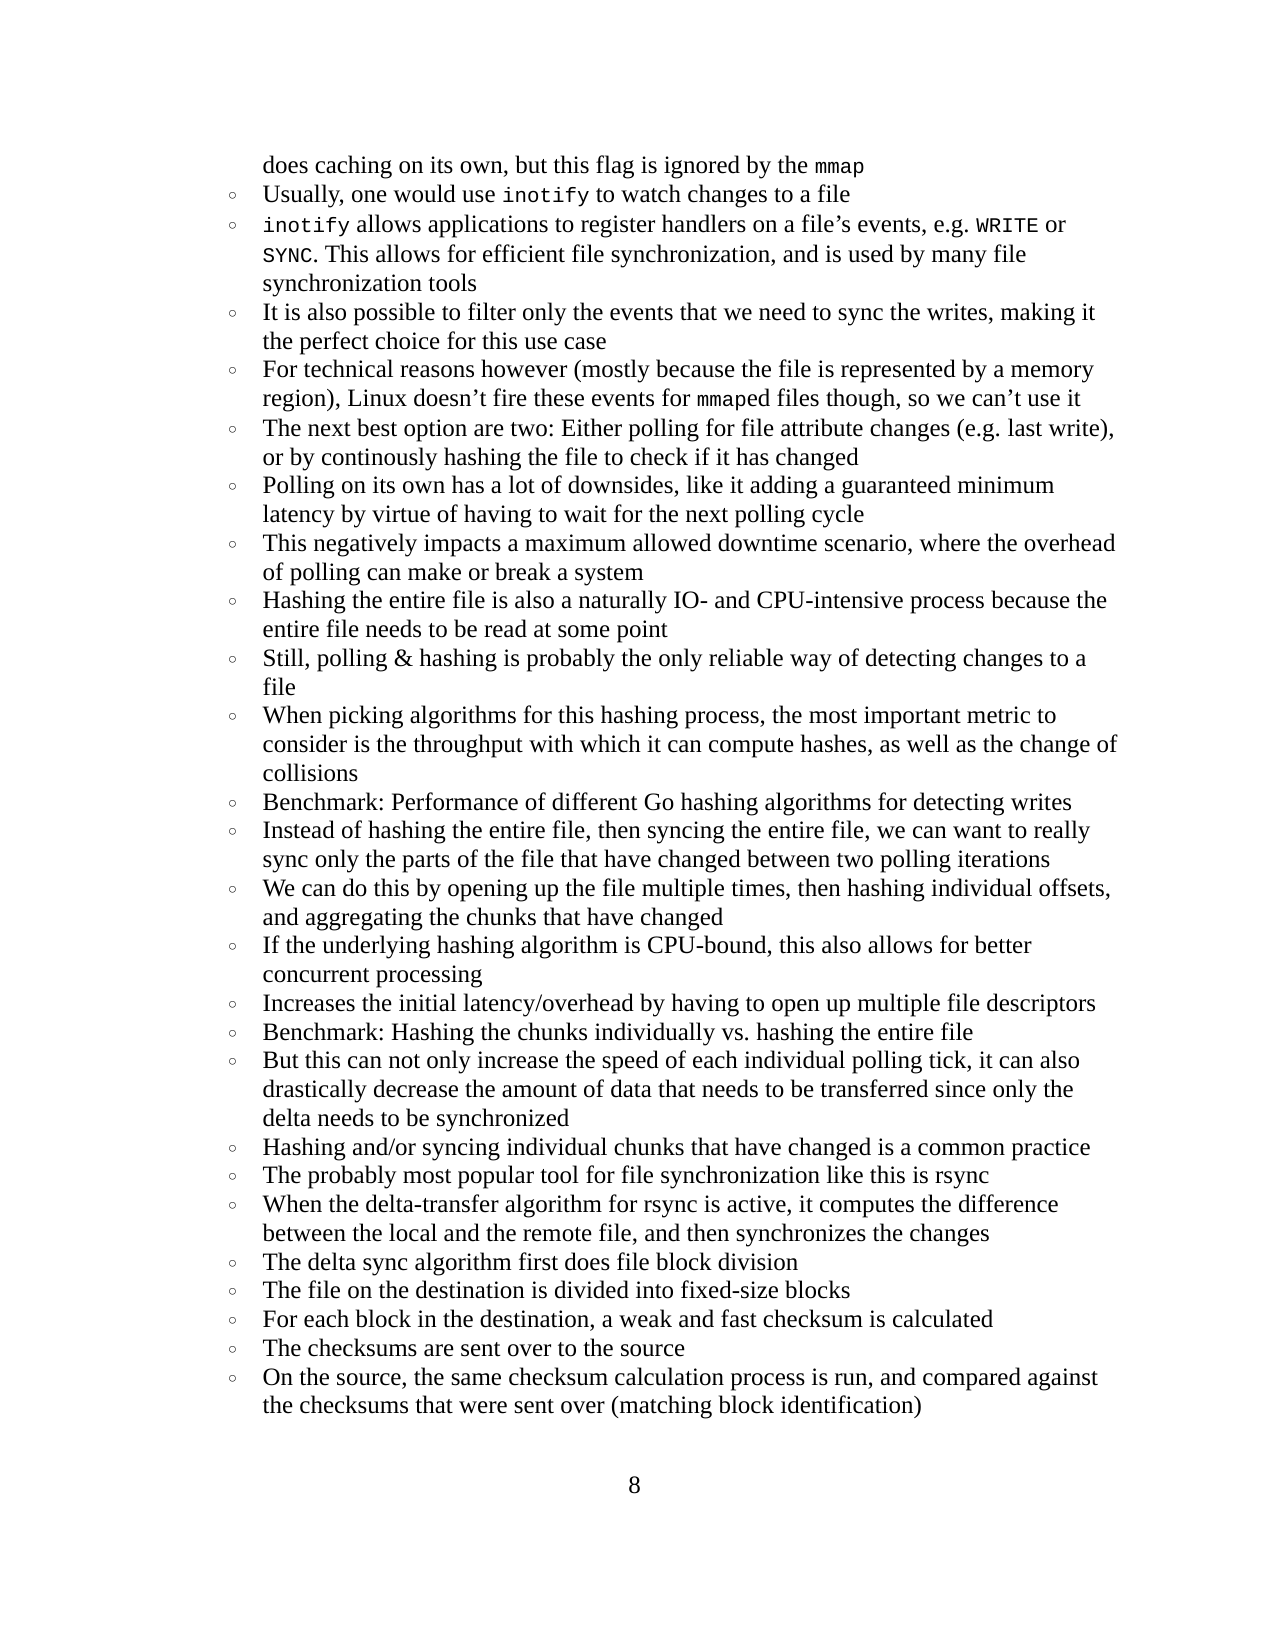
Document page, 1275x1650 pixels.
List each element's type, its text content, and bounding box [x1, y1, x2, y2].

list If the underlying hashing algorithm is CPU-bound, this also allows for better concurrent processing [225, 930, 1125, 988]
list The probably most popular tool for file synchronization like this is rsync [225, 1160, 1125, 1189]
list The checksums are sent over to the source [225, 1333, 1125, 1362]
list But this can not only increase the speed of each individual polling tick, it can also drastically decrease the amount of data that needs to be transferred since only the delta needs to be synchronized [225, 1045, 1125, 1132]
list Usually, one would use inotify to watch changes to a file [225, 179, 1125, 209]
list Benchmark: Performance of different Go hashing algorithms for detecting writes [225, 787, 1125, 815]
list Still, polling & hashing is probably the only reliable way of detecting changes to a file [225, 643, 1125, 700]
list Benchmark: Hashing the chunks individually vs. hashing the entire file [225, 1017, 1125, 1045]
list Increases the initial latency/overhead by having to open up multiple file descriptors [225, 988, 1125, 1017]
list inotify allows applications to register handlers on a file’s events, e.g. WRITE or SYNC. This allows for efficient file synchronization, and is used by many file synchronization tools [225, 209, 1125, 297]
list does caching on its own, but this flag is ignored by the mmap [225, 150, 1125, 179]
list On the source, the same checksum calculation process is run, and compared against the checksums that were sent over (matching block identification) [225, 1362, 1125, 1419]
list It is also possible to filter only the events that we need to sync the writes, making it the perfect choice for this use case [225, 297, 1125, 354]
list Hashing the entire file is also a naturally IO- and CPU-intensive process because the entire file needs to be read at some point [225, 585, 1125, 643]
list This negatively impacts a maximum allowed downtime scenario, where the overhead of polling can make or break a system [225, 528, 1125, 585]
list We can do this by opening up the file multiple times, then hashing individual offsets, and aggregating the chunks that have changed [225, 873, 1125, 930]
list When the delta-transfer algorithm for rsync is active, it computes the difference between the local and the remote file, and then synchronizes the changes [225, 1189, 1125, 1247]
list The file on the destination is divided into fixed-size blocks [225, 1275, 1125, 1304]
list When picking algorithms for this hashing process, the most important metric to consider is the throughput with which it can compute hashes, as well as the change of collisions [225, 700, 1125, 787]
list Hashing and/or syncing individual chunks that have changed is a common practice [225, 1132, 1125, 1160]
list Polling on its own has a lot of downsides, like it adding a guaranteed minimum latency by virtue of having to wait for the next polling cycle [225, 470, 1125, 528]
list For technical reasons however (mostly because the file is represented by a memory region), Linux doesn’t fire these events for mmaped files though, so we can’t use it [225, 354, 1125, 413]
list The next best option are two: Either polling for file attribute changes (e.g. last write), or by continously hashing the file to check if it has changed [225, 413, 1125, 470]
list For each block in the destination, a weak and fast checksum is calculated [225, 1304, 1125, 1333]
list Instead of hashing the entire file, then syncing the entire file, we can want to really sync only the parts of the file that have changed between two polling iterations [225, 815, 1125, 873]
list The delta sync algorithm first does file block division [225, 1247, 1125, 1275]
